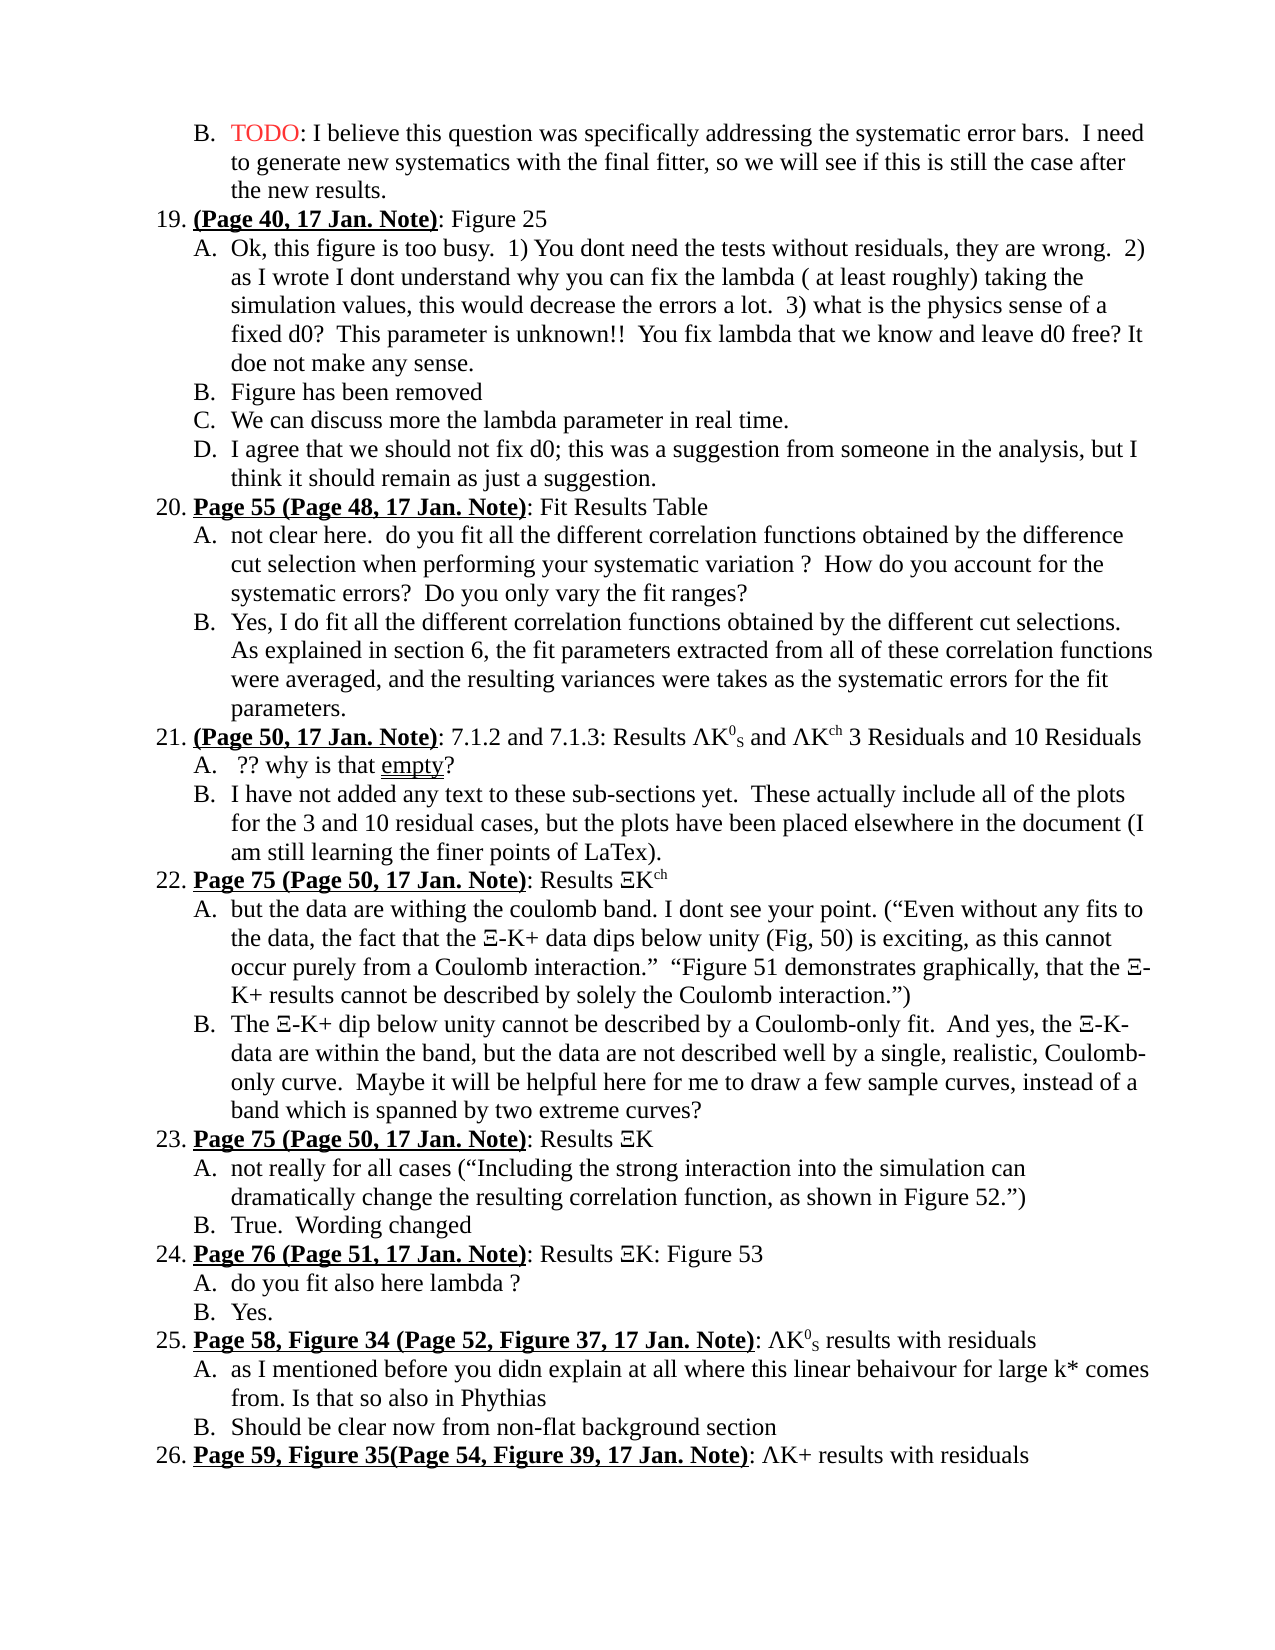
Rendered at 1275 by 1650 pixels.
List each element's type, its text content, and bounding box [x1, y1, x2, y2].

list not clear here. do you fit all the different correlation functions obtained by the difference cut selection when performing your systematic variation ? How do you account for the systematic errors? Do you only vary the fit ranges? [193, 521, 1157, 607]
list but the data are withing the coulomb band. I dont see your point. (“Even without any fits to the data, the fact that the Ξ-K+ data dips below unity (Fig, 50) is exciting, as this cannot occur purely from a Coulomb interaction.” “Figure 51 demonstrates graphically, that the Ξ-K+ results cannot be described by solely the Coulomb interaction.”) [193, 894, 1157, 1009]
list TODO: I believe this question was specifically addressing the systematic error bars. I need to generate new systematics with the final fitter, so we will see if this is still the case after the new results. [193, 118, 1157, 204]
list Yes, I do fit all the different correlation functions obtained by the different cut selections. As explained in section 6, the fit parameters extracted from all of these correlation functions were averaged, and the resulting variances were takes as the systematic errors for the fit parameters. [193, 607, 1157, 722]
list True. Wording changed [193, 1211, 1157, 1239]
list (Page 40, 17 Jan. Note): Figure 25 [156, 204, 1157, 233]
list Page 59, Figure 35(Page 54, Figure 39, 17 Jan. Note): ΛK+ results with residuals [156, 1441, 1157, 1469]
list Figure has been removed [193, 377, 1157, 406]
list as I mentioned before you didn explain at all where this linear behaivour for large k* comes from. Is that so also in Phythias [193, 1354, 1157, 1412]
list (Page 50, 17 Jan. Note): 7.1.2 and 7.1.3: Results ΛK0S and ΛKch 3 Residuals and 10 Residuals [156, 722, 1157, 751]
list not really for all cases (“Including the strong interaction into the simulation can dramatically change the resulting correlation function, as shown in Figure 52.”) [193, 1153, 1157, 1211]
list Ok, this figure is too busy. 1) You dont need the tests without residuals, they are wrong. 2) as I wrote I dont understand why you can fix the lambda ( at least roughly) taking the simulation values, this would decrease the errors a lot. 3) what is the physics sense of a fixed d0? This parameter is unknown!! You fix lambda that we know and leave d0 free? It doe not make any sense. [193, 233, 1157, 377]
list ?? why is that empty? [193, 751, 1157, 779]
list We can discuss more the lambda parameter in real time. [193, 406, 1157, 434]
list Page 55 (Page 48, 17 Jan. Note): Fit Results Table [156, 492, 1157, 521]
list Page 75 (Page 50, 17 Jan. Note): Results ΞK [156, 1124, 1157, 1153]
list Should be clear now from non-flat background section [193, 1412, 1157, 1441]
list Page 76 (Page 51, 17 Jan. Note): Results ΞK: Figure 53 [156, 1239, 1157, 1268]
list The Ξ-K+ dip below unity cannot be described by a Coulomb-only fit. And yes, the Ξ-K- data are within the band, but the data are not described well by a single, realistic, Coulomb-only curve. Maybe it will be helpful here for me to draw a few sample curves, instead of a band which is spanned by two extreme curves? [193, 1009, 1157, 1124]
list Page 75 (Page 50, 17 Jan. Note): Results ΞKch [156, 866, 1157, 894]
list Yes. [193, 1297, 1157, 1326]
list I have not added any text to these sub-sections yet. These actually include all of the plots for the 3 and 10 residual cases, but the plots have been placed elsewhere in the document (I am still learning the finer points of LaTex). [193, 779, 1157, 866]
list do you fit also here lambda ? [193, 1268, 1157, 1297]
list I agree that we should not fix d0; this was a suggestion from someone in the analysis, but I think it should remain as just a suggestion. [193, 434, 1157, 492]
list Page 58, Figure 34 (Page 52, Figure 37, 17 Jan. Note): ΛK0S results with residuals [156, 1326, 1157, 1354]
